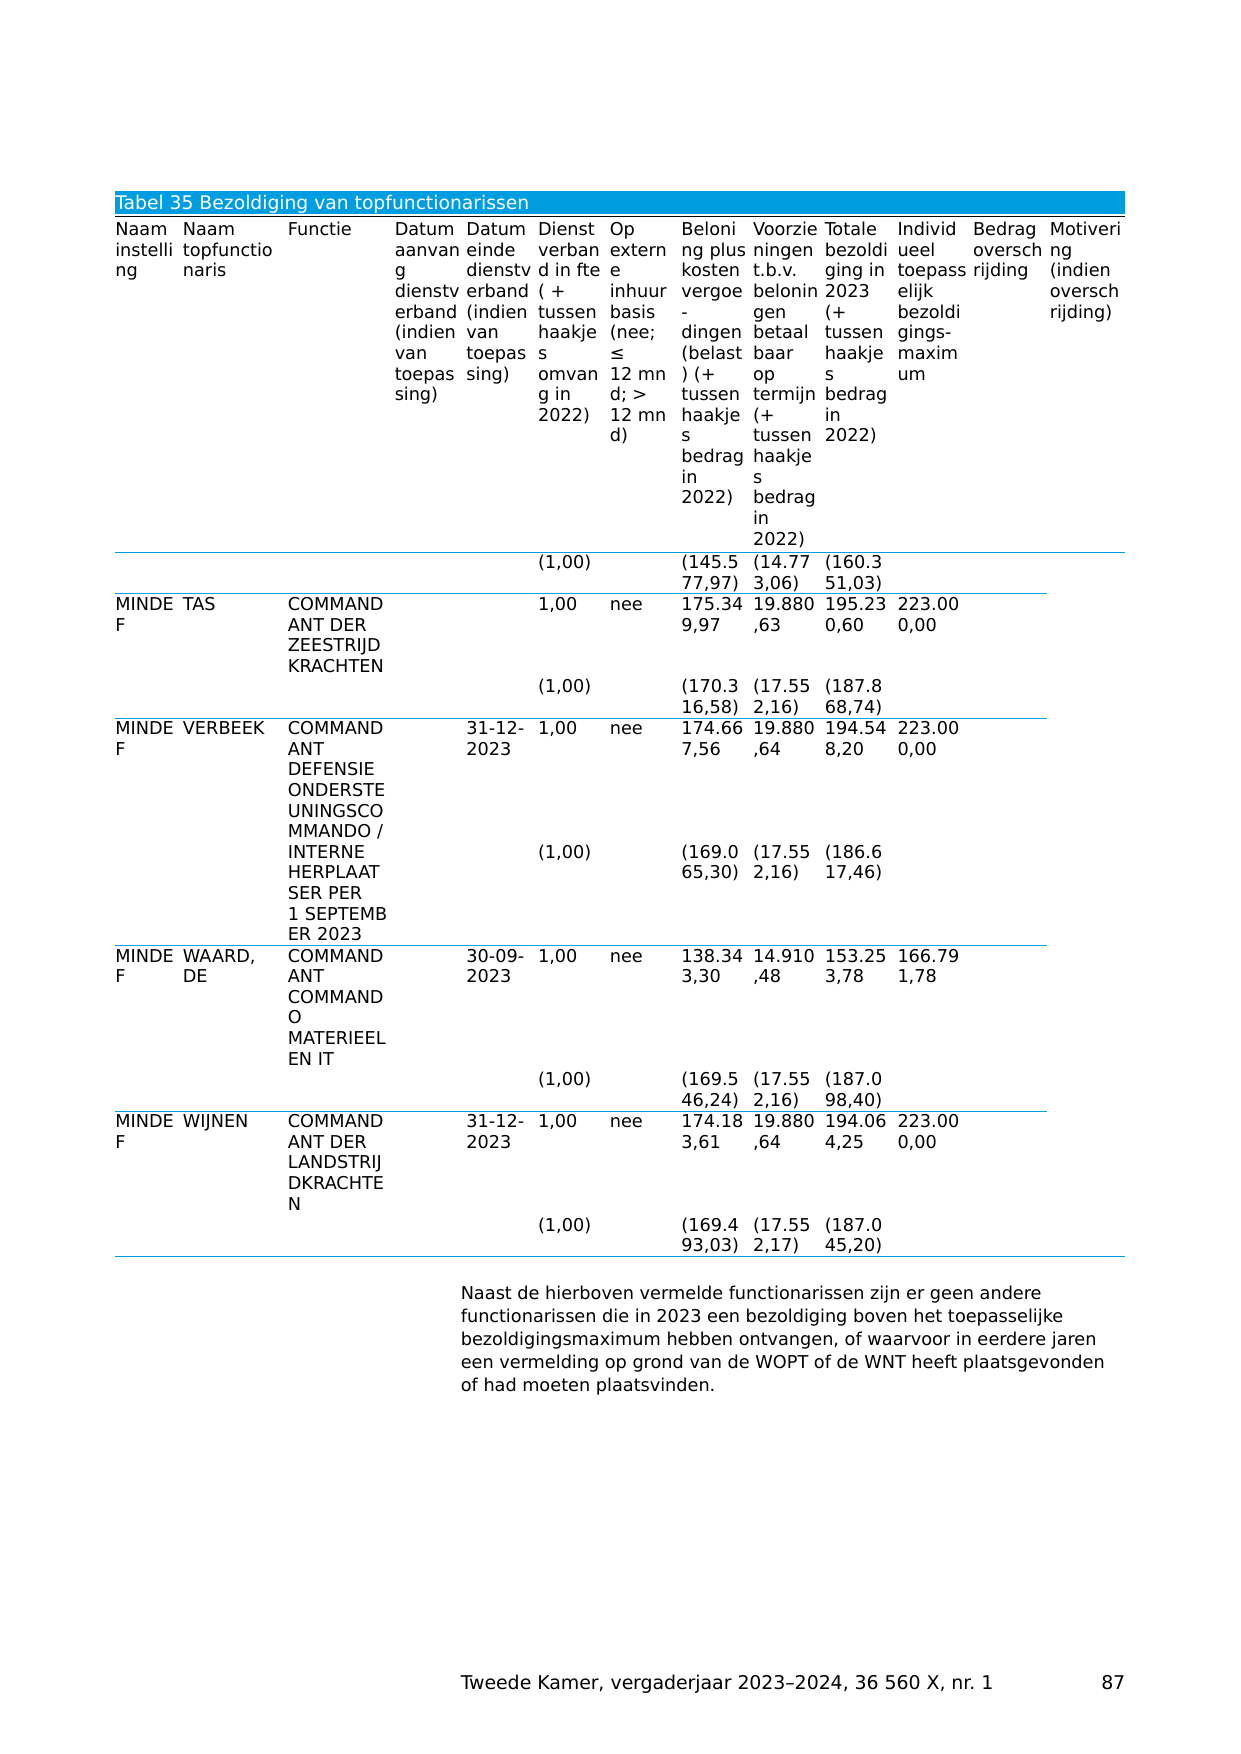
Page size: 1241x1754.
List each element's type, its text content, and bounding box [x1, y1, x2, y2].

table_cell 14.910,48 [750, 946, 822, 1069]
table_cell 174.667,56 [678, 719, 750, 842]
table_cell [180, 553, 285, 593]
table_cell nee [607, 719, 678, 842]
table_cell 223.000,00 [894, 719, 970, 842]
table_cell [392, 842, 463, 945]
table_cell [180, 676, 285, 718]
table_cell COMMANDANT DER LANDSTRIJDKRACHTEN [285, 1112, 392, 1214]
table_cell [970, 1069, 1047, 1111]
table_cell 175.349,97 [678, 594, 750, 676]
table_cell Motivering (indien overschrijding) [1047, 217, 1125, 552]
table_cell (160.351,03) [822, 553, 894, 593]
table_cell [285, 1214, 392, 1256]
table_cell [970, 1112, 1047, 1214]
table_cell [285, 676, 392, 718]
table_cell 19.880,64 [750, 719, 822, 842]
table_cell Naam topfunctionaris [180, 217, 285, 552]
table_cell (187.098,40) [822, 1069, 894, 1111]
table_cell Dienstverband in fte ( + tussen haakjes omvang in 2022) [535, 217, 607, 552]
table_cell [180, 1214, 285, 1256]
table_cell 194.548,20 [822, 719, 894, 842]
table_cell (1,00) [535, 1069, 607, 1111]
table_cell [1047, 553, 1125, 593]
table_cell MINDEF [115, 719, 180, 842]
table_cell INTERNE HERPLAATSER PER 1 SEPTEMBER 2023 [285, 842, 392, 945]
table_cell [1047, 718, 1125, 945]
table_cell (1,00) [535, 676, 607, 718]
table_cell VERBEEK [180, 719, 285, 842]
table_cell 1,00 [535, 594, 607, 676]
table_cell [463, 594, 535, 676]
table_cell 1,00 [535, 946, 607, 1069]
table_cell [115, 553, 180, 593]
table_cell [180, 842, 285, 945]
table_cell [180, 1069, 285, 1111]
table_cell WIJNEN [180, 1112, 285, 1214]
table_cell Datum aanvang dienstverband (indien van toepassing) [392, 217, 463, 552]
table_cell Bedrag overschrijding [970, 217, 1047, 552]
table_cell [392, 553, 463, 593]
table_cell [463, 553, 535, 593]
table_cell [894, 553, 970, 593]
table_cell [285, 1069, 392, 1111]
table_cell (17.552,17) [750, 1214, 822, 1256]
table_cell (1,00) [535, 1214, 607, 1256]
table_cell [392, 594, 463, 676]
table_cell TAS [180, 594, 285, 676]
table_cell Voorzieningen t.b.v. beloningen betaalbaar op termijn (+ tussen haakjes bedrag in 2022) [750, 217, 822, 552]
table_cell [894, 1214, 970, 1256]
table_cell [970, 842, 1047, 945]
table_cell (14.773,06) [750, 553, 822, 593]
table_cell Naam instelling [115, 217, 180, 552]
table_cell [970, 719, 1047, 842]
table_cell 223.000,00 [894, 1112, 970, 1214]
table_cell 223.000,00 [894, 594, 970, 676]
table_cell [115, 1214, 180, 1256]
table_cell nee [607, 946, 678, 1069]
table_cell (1,00) [535, 842, 607, 945]
table_cell Totale bezoldiging in 2023 (+ tussen haakjes bedrag in 2022) [822, 217, 894, 552]
table_cell 138.343,30 [678, 946, 750, 1069]
table_cell COMMANDANT DER ZEESTRIJDKRACHTEN [285, 594, 392, 676]
table_cell Functie [285, 217, 392, 552]
table_cell [607, 553, 678, 593]
table_cell [970, 1214, 1047, 1256]
table_cell 31-12-2023 [463, 719, 535, 842]
table_cell (1,00) [535, 553, 607, 593]
table_cell [894, 1069, 970, 1111]
table_cell [970, 676, 1047, 718]
table_cell (186.617,46) [822, 842, 894, 945]
table_cell COMMANDANT COMMANDO MATERIEEL EN IT [285, 946, 392, 1069]
table_cell COMMANDANT DEFENSIE ONDERSTEUNINGSCOMMANDO / [285, 719, 392, 842]
table_cell [463, 842, 535, 945]
table_cell [463, 1214, 535, 1256]
table_cell nee [607, 1112, 678, 1214]
table_cell [607, 842, 678, 945]
table_cell MINDEF [115, 946, 180, 1069]
table_cell (170.316,58) [678, 676, 750, 718]
table_cell (17.552,16) [750, 676, 822, 718]
table_cell [115, 1069, 180, 1111]
table_cell Op externe inhuurbasis (nee; ≤ 12 mnd; > 12 mnd) [607, 217, 678, 552]
table_cell 174.183,61 [678, 1112, 750, 1214]
table_cell (187.868,74) [822, 676, 894, 718]
table_cell [1047, 1111, 1125, 1256]
table_cell [285, 553, 392, 593]
table_cell MINDEF [115, 594, 180, 676]
table_cell [607, 1214, 678, 1256]
table_cell [970, 553, 1047, 593]
table_cell (169.065,30) [678, 842, 750, 945]
table_cell 31-12-2023 [463, 1112, 535, 1214]
table_cell nee [607, 594, 678, 676]
table_cell (187.045,20) [822, 1214, 894, 1256]
table_cell 19.880,63 [750, 594, 822, 676]
table_cell [894, 842, 970, 945]
table_cell [392, 1112, 463, 1214]
table_cell [970, 946, 1047, 1069]
table_cell [970, 594, 1047, 676]
table_cell (145.577,97) [678, 553, 750, 593]
table_cell 19.880,64 [750, 1112, 822, 1214]
table_cell [392, 676, 463, 718]
table_cell (17.552,16) [750, 842, 822, 945]
table_cell Individueel toepasselijk bezoldigings-maximum [894, 217, 970, 552]
table_cell MINDEF [115, 1112, 180, 1214]
table_cell [607, 676, 678, 718]
table_cell [607, 1069, 678, 1111]
table_cell Beloning plus kostenvergoe-dingen (belast) (+ tussen haakjes bedrag in 2022) [678, 217, 750, 552]
table_cell [392, 1069, 463, 1111]
table_cell 1,00 [535, 1112, 607, 1214]
table_cell 1,00 [535, 719, 607, 842]
table_cell (169.546,24) [678, 1069, 750, 1111]
table_cell 153.253,78 [822, 946, 894, 1069]
table_cell 30-09-2023 [463, 946, 535, 1069]
table_cell [115, 842, 180, 945]
table_cell [463, 676, 535, 718]
table_cell 166.791,78 [894, 946, 970, 1069]
table_cell [463, 1069, 535, 1111]
table_cell 194.064,25 [822, 1112, 894, 1214]
table_cell [1047, 593, 1125, 718]
table_cell [115, 676, 180, 718]
table_cell [392, 946, 463, 1069]
table_cell WAARD, DE [180, 946, 285, 1069]
table_cell 195.230,60 [822, 594, 894, 676]
table_cell [392, 1214, 463, 1256]
table_cell [392, 719, 463, 842]
table_cell [894, 676, 970, 718]
table_cell (169.493,03) [678, 1214, 750, 1256]
table_cell [1047, 945, 1125, 1111]
table_cell (17.552,16) [750, 1069, 822, 1111]
text Naast de hierboven vermelde functionarissen zijn er geen andere functionarissen die in 2023 een bezoldiging boven het toepasselijke bezoldigingsmaximum hebben ontvangen, of waarvoor in eerdere jaren een vermelding op grond van de WOPT of de WNT heeft plaatsgevonden of had moeten plaatsvinden. [461, 1281, 1125, 1396]
table_cell Datum einde dienstverband (indien van toepassing) [463, 217, 535, 552]
